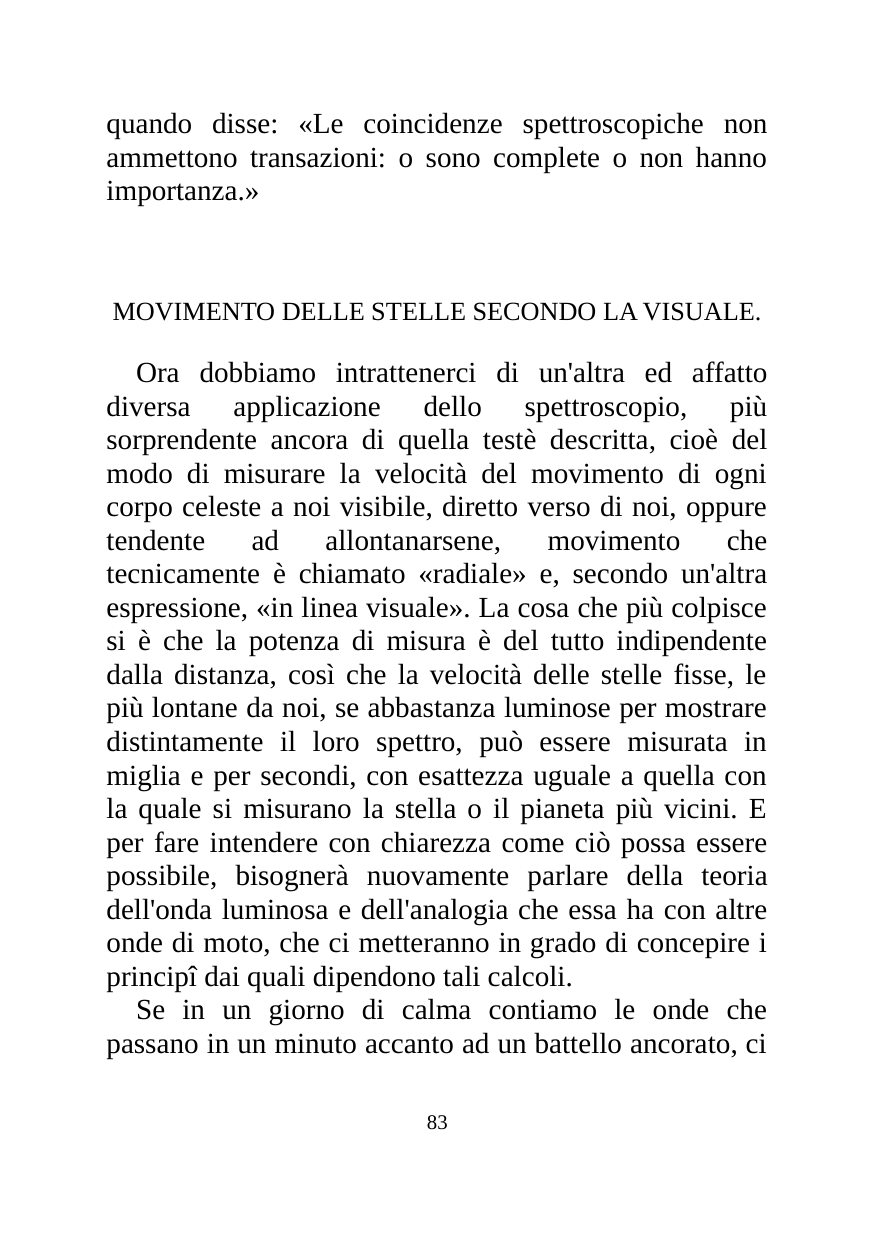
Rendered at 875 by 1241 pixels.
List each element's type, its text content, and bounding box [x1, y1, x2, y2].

subtitle MOVIMENTO DELLE STELLE SECONDO LA VISUALE. [106, 295, 768, 326]
text quando disse: «Le coincidenze spettroscopiche non ammettono transazioni: o sono complete o non hanno importanza.» [106, 106, 768, 207]
text Ora dobbiamo intrattenerci di un'altra ed affatto diversa applicazione dello spettroscopio, più sorprendente ancora di quella testè descritta, cioè del modo di misurare la velocità del movimento di ogni corpo celeste a noi visibile, diretto verso di noi, oppure tendente ad allontanarsene, movimento che tecnicamente è chiamato «radiale» e, secondo un'altra espressione, «in linea visuale». La cosa che più colpisce si è che la potenza di misura è del tutto indipendente dalla distanza, così che la velocità delle stelle fisse, le più lontane da noi, se abbastanza luminose per mostrare distintamente il loro spettro, può essere misurata in miglia e per secondi, con esattezza uguale a quella con la quale si misurano la stella o il pianeta più vicini. E per fare intendere con chiarezza come ciò possa essere possibile, bisognerà nuovamente parlare della teoria dell'onda luminosa e dell'analogia che essa ha con altre onde di moto, che ci metteranno in grado di concepire i principî dai quali dipendono tali calcoli. [106, 355, 768, 992]
text Se in un giorno di calma contiamo le onde che passano in un minuto accanto ad un battello ancorato, ci [106, 992, 768, 1059]
